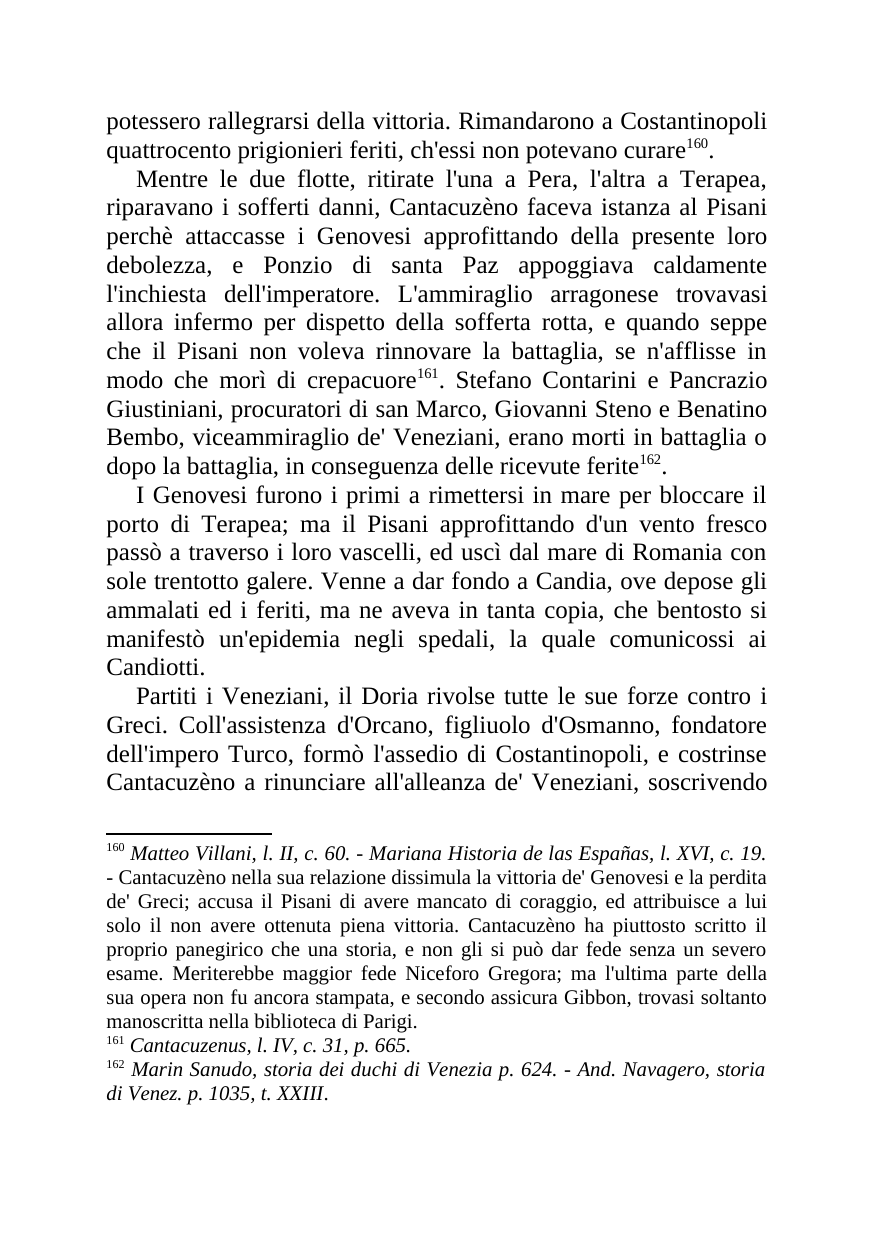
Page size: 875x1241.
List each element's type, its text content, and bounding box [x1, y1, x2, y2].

text Matteo Villani, l. II, c. 60. - Mariana Historia de las Españas, l. XVI, c. 19. - Cantacuzèno nella sua relazione dissimula la vittoria de' Genovesi e la perdita de' Greci; accusa il Pisani di avere mancato di coraggio, ed attribuisce a lui solo il non avere ottenuta piena vittoria. Cantacuzèno ha piuttosto scritto il proprio panegirico che una storia, e non gli si può dar fede senza un severo esame. Meriterebbe maggior fede Niceforo Gregora; ma l'ultima parte della sua opera non fu ancora stampata, e secondo assicura Gibbon, trovasi soltanto manoscritta nella biblioteca di Parigi. [106, 841, 768, 1033]
text potessero rallegrarsi della vittoria. Rimandarono a Costantinopoli quattrocento prigionieri feriti, ch'essi non potevano curare. [106, 106, 768, 164]
text Cantacuzenus, l. IV, c. 31, p. 665. [106, 1033, 768, 1057]
text Mentre le due flotte, ritirate l'una a Pera, l'altra a Terapea, riparavano i sofferti danni, Cantacuzèno faceva istanza al Pisani perchè attaccasse i Genovesi approfittando della presente loro debolezza, e Ponzio di santa Paz appoggiava caldamente l'inchiesta dell'imperatore. L'ammiraglio arragonese trovavasi allora infermo per dispetto della sofferta rotta, e quando seppe che il Pisani non voleva rinnovare la battaglia, se n'afflisse in modo che morì di crepacuore. Stefano Contarini e Pancrazio Giustiniani, procuratori di san Marco, Giovanni Steno e Benatino Bembo, viceammiraglio de' Veneziani, erano morti in battaglia o dopo la battaglia, in conseguenza delle ricevute ferite. [106, 164, 768, 480]
text Partiti i Veneziani, il Doria rivolse tutte le sue forze contro i Greci. Coll'assistenza d'Orcano, figliuolo d'Osmanno, fondatore dell'impero Turco, formò l'assedio di Costantinopoli, e costrinse Cantacuzèno a rinunciare all'alleanza de' Veneziani, soscrivendo [106, 681, 768, 796]
text Marin Sanudo, storia dei duchi di Venezia p. 624. - And. Navagero, storia di Venez. p. 1035, t. XXIII. [106, 1057, 768, 1105]
text I Genovesi furono i primi a rimettersi in mare per bloccare il porto di Terapea; ma il Pisani approfittando d'un vento fresco passò a traverso i loro vascelli, ed uscì dal mare di Romania con sole trentotto galere. Venne a dar fondo a Candia, ove depose gli ammalati ed i feriti, ma ne aveva in tanta copia, che bentosto si manifestò un'epidemia negli spedali, la quale comunicossi ai Candiotti. [106, 480, 768, 681]
